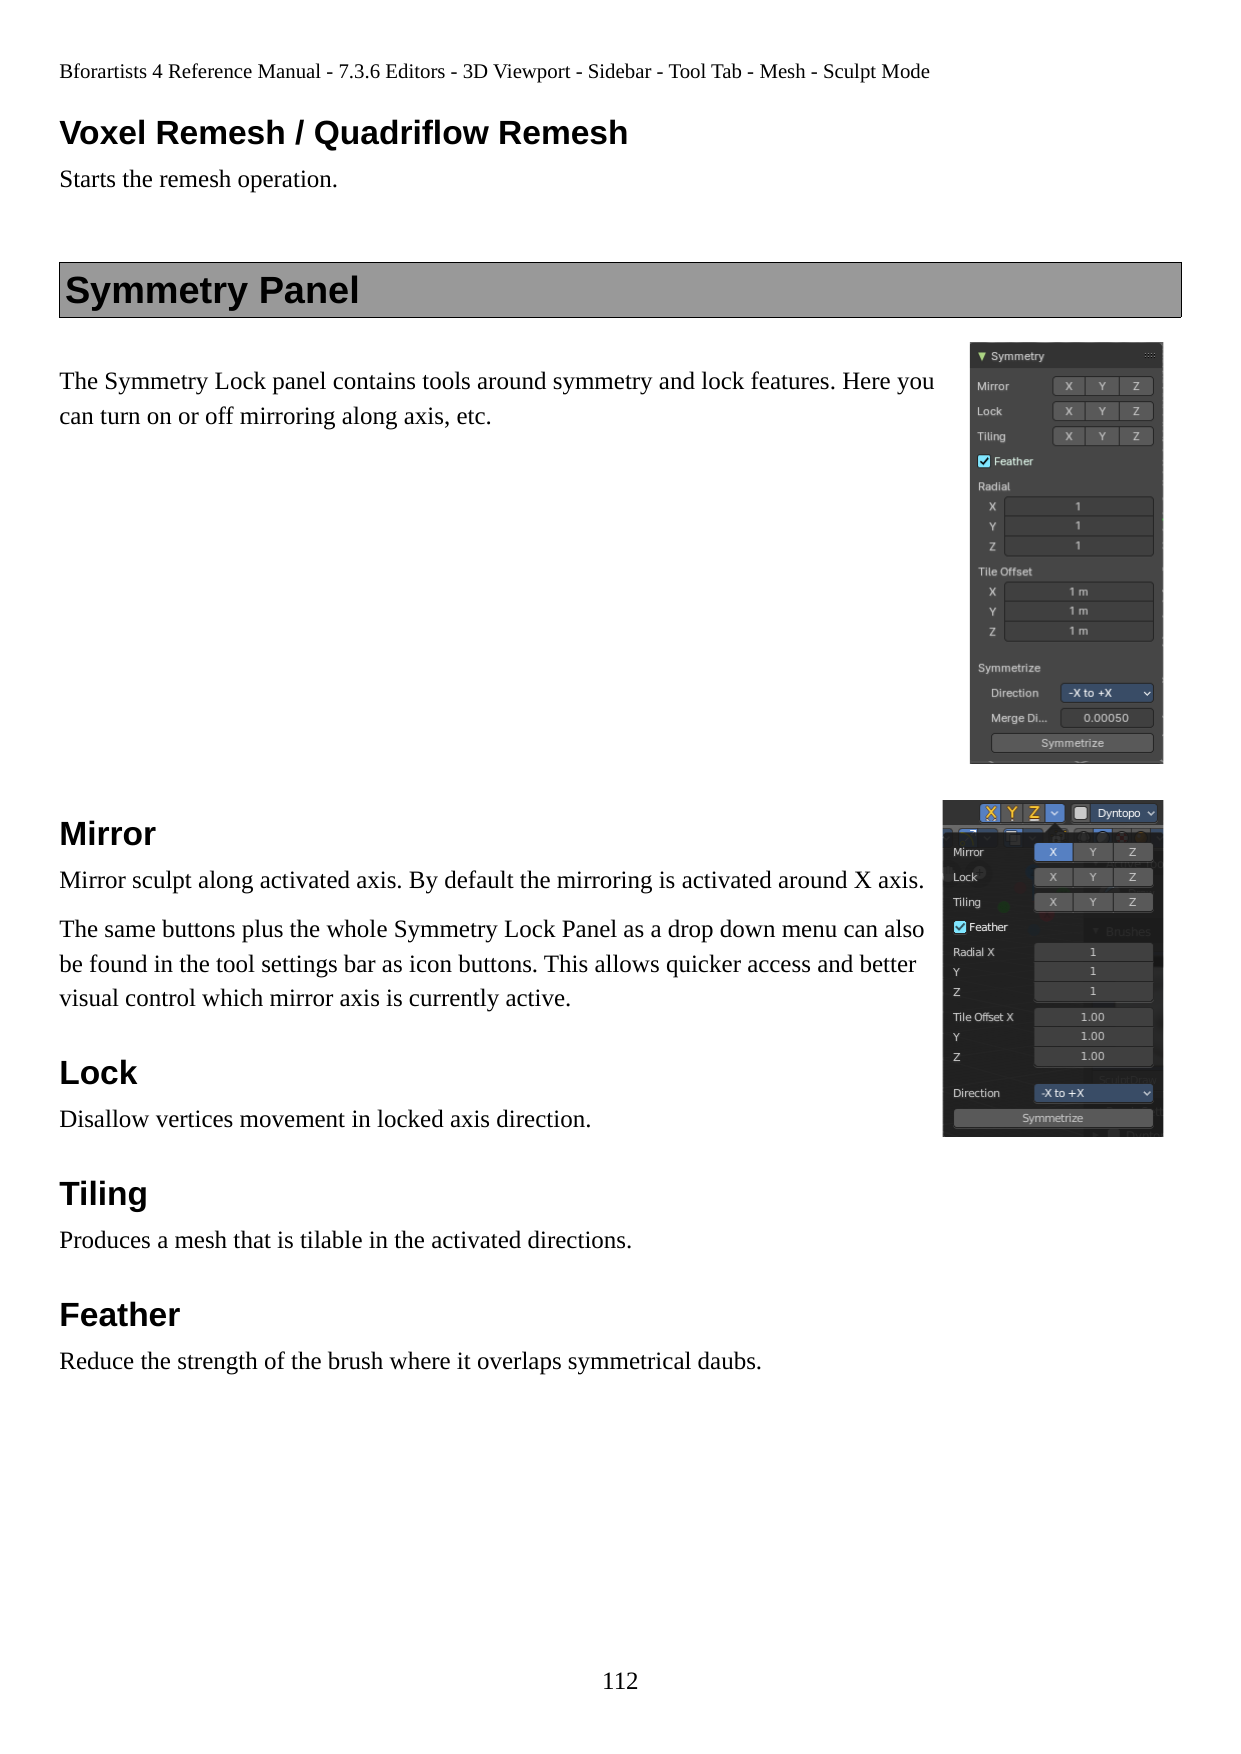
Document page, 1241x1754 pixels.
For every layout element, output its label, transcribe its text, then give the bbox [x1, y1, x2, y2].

text Reduce the strength of the brush where it overlaps symmetrical daubs. [59, 1346, 1181, 1375]
text Mirror sculpt along activated axis. By default the mirroring is activated around X axis. [59, 865, 942, 894]
text The same buttons plus the whole Symmetry Lock Panel as a drop down menu can also be found in the tool settings bar as icon buttons. This allows quicker access and better visual control which mirror axis is currently active. [59, 914, 942, 1012]
picture [942, 800, 1164, 1137]
subtitle Feather [59, 1295, 1181, 1334]
picture [969, 342, 1164, 764]
text The Symmetry Lock panel contains tools around symmetry and lock features. Here you can turn on or off mirroring along axis, etc. [59, 366, 969, 429]
text Starts the remesh operation. [59, 164, 1181, 192]
subtitle [1164, 814, 1181, 853]
subtitle Tiling [59, 1174, 1181, 1213]
text Produces a mesh that is tilable in the activated directions. [59, 1225, 1181, 1254]
subtitle Lock [59, 1053, 942, 1092]
table_header Symmetry Panel [60, 263, 1181, 317]
text Disallow vertices movement in locked axis direction. [59, 1104, 942, 1133]
subtitle Voxel Remesh / Quadriflow Remesh [59, 113, 1181, 151]
subtitle [1164, 1053, 1181, 1092]
subtitle Mirror [59, 814, 942, 853]
